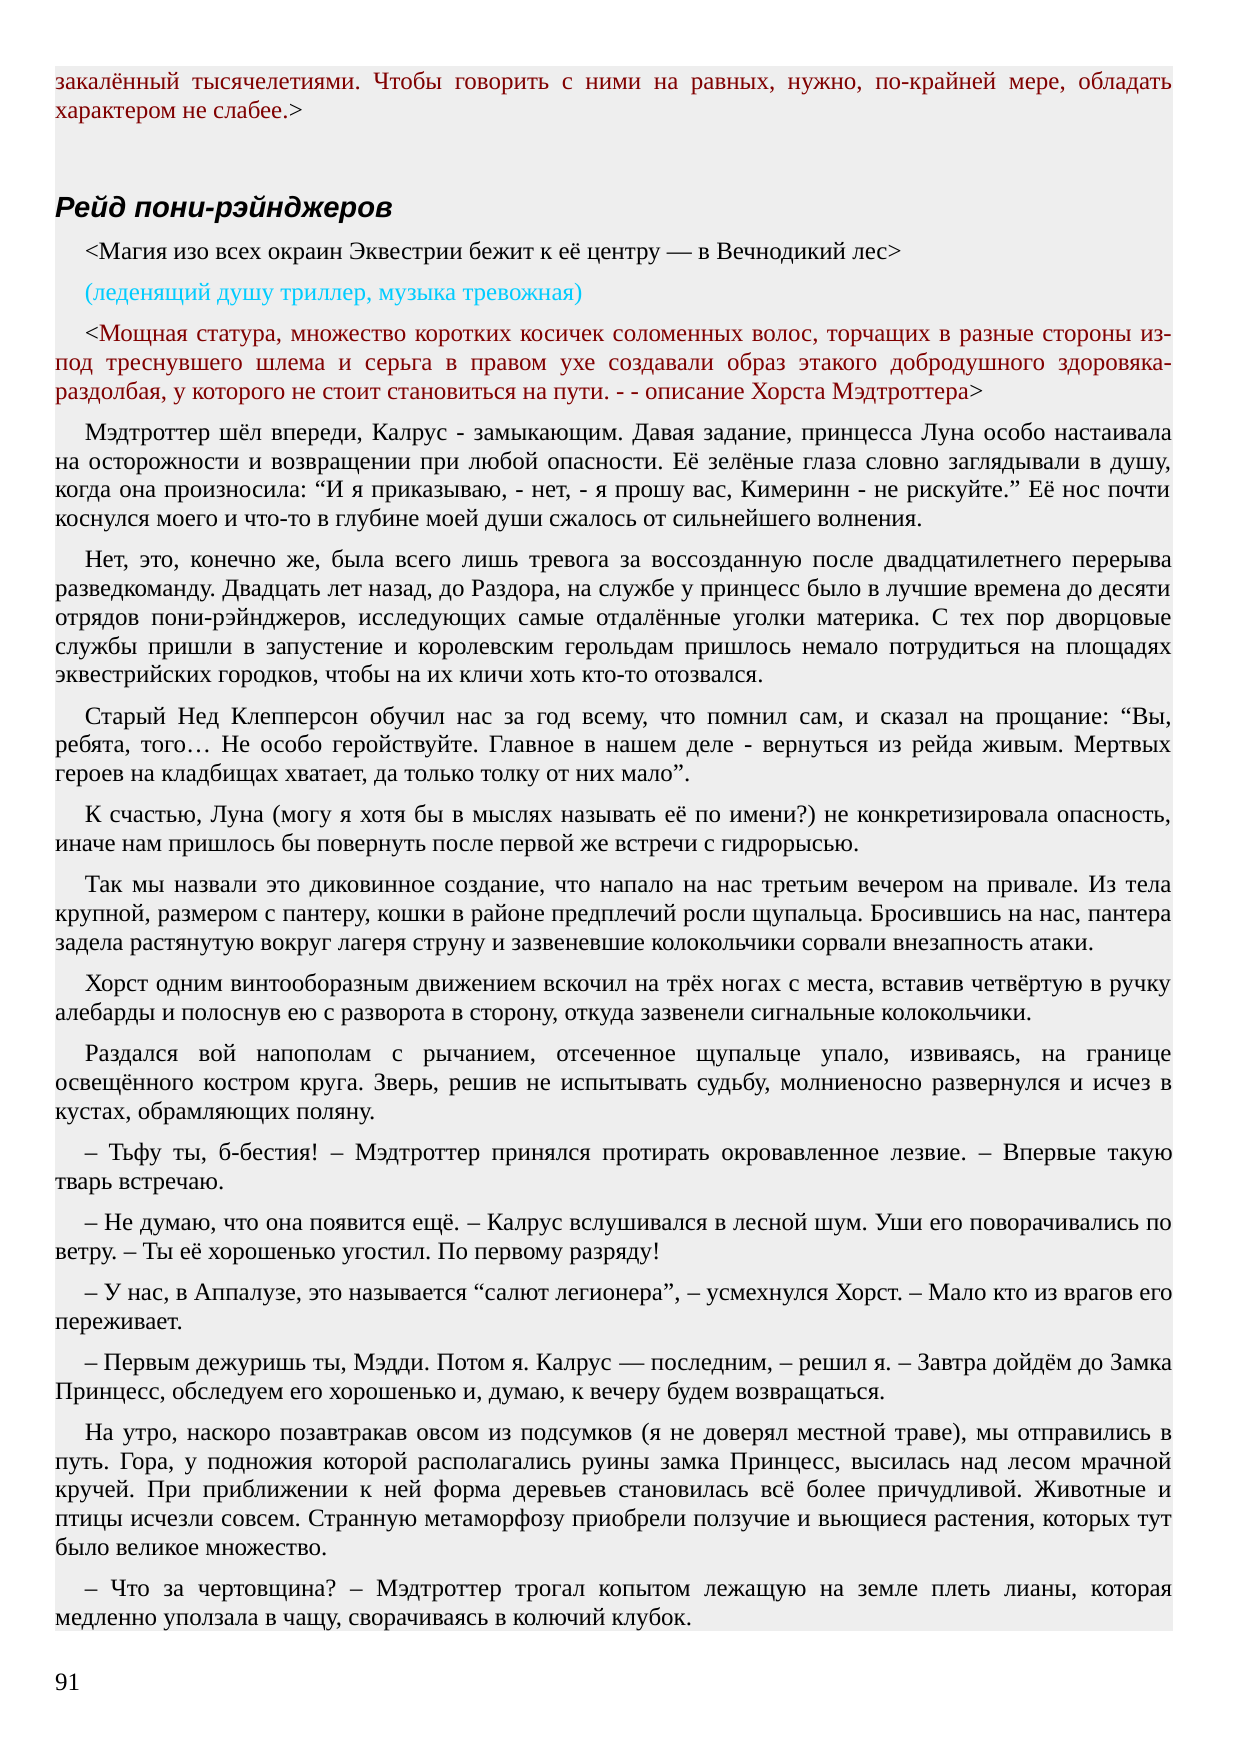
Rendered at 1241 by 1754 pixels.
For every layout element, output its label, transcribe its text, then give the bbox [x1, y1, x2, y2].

text – Первым дежуришь ты, Мэдди. Потом я. Калрус — последним, – решил я. – Завтра дойдём до Замка Принцесс, обследуем его хорошенько и, думаю, к вечеру будем возвращаться. [55, 1347, 1173, 1404]
text Так мы назвали это диковинное создание, что напало на нас третьим вечером на привале. Из тела крупной, размером с пантеру, кошки в районе предплечий росли щупальца. Бросившись на нас, пантера задела растянутую вокруг лагеря струну и зазвеневшие колокольчики сорвали внезапность атаки. [55, 869, 1173, 956]
text Мэдтроттер шёл впереди, Калрус - замыкающим. Давая задание, принцесса Луна особо настаивала на осторожности и возвращении при любой опасности. Её зелёные глаза словно заглядывали в душу, когда она произносила: “И я приказываю, - нет, - я прошу вас, Кимеринн - не рискуйте.” Её нос почти коснулся моего и что-то в глубине моей души сжалось от сильнейшего волнения. [55, 417, 1173, 532]
text <Магия изо всех окраин Эквестрии бежит к её центру — в Вечнодикий лес> [55, 236, 1173, 264]
text закалённый тысячелетиями. Чтобы говорить с ними на равных, нужно, по-крайней мере, обладать характером не слабее.> [55, 66, 1173, 123]
text Раздался вой напополам с рычанием, отсеченное щупальце упало, извиваясь, на границе освещённого костром круга. Зверь, решив не испытывать судьбу, молниеносно развернулся и исчез в кустах, обрамляющих поляну. [55, 1038, 1173, 1124]
text – У нас, в Аппалузе, это называется “салют легионера”, – усмехнулся Хорст. – Мало кто из врагов его переживает. [55, 1277, 1173, 1334]
text (леденящий душу триллер, музыка тревожная) [55, 277, 1173, 306]
text <Мощная статура, множество коротких косичек соломенных волос, торчащих в разные стороны из-под треснувшего шлема и серьга в правом ухе создавали образ этакого добродушного здоровяка-раздолбая, у которого не стоит становиться на пути. - - описание Хорста Мэдтроттера> [55, 318, 1173, 404]
text Старый Нед Клепперсон обучил нас за год всему, что помнил сам, и сказал на прощание: “Вы, ребята, того… Не особо геройствуйте. Главное в нашем деле - вернуться из рейда живым. Мертвых героев на кладбищах хватает, да только толку от них мало”. [55, 701, 1173, 787]
text К счастью, Луна (могу я хотя бы в мыслях называть её по имени?) не конкретизировала опасность, иначе нам пришлось бы повернуть после первой же встречи с гидрорысью. [55, 799, 1173, 857]
text На утро, наскоро позавтракав овсом из подсумков (я не доверял местной траве), мы отправились в путь. Гора, у подножия которой располагались руины замка Принцесс, высилась над лесом мрачной кручей. При приближении к ней форма деревьев становилась всё более причудливой. Животные и птицы исчезли совсем. Странную метаморфозу приобрели ползучие и вьющиеся растения, которых тут было великое множество. [55, 1417, 1173, 1561]
text – Что за чертовщина? – Мэдтроттер трогал копытом лежащую на земле плеть лианы, которая медленно уползала в чащу, сворачиваясь в колючий клубок. [55, 1573, 1173, 1631]
text – Не думаю, что она появится ещё. – Калрус вслушивался в лесной шум. Уши его поворачивались по ветру. – Ты её хорошенько угостил. По первому разряду! [55, 1207, 1173, 1264]
subtitle Рейд пони-рэйнджеров [55, 190, 1173, 223]
text Хорст одним винтооборазным движением вскочил на трёх ногах с места, вставив четвёртую в ручку алебарды и полоснув ею с разворота в сторону, откуда зазвенели сигнальные колокольчики. [55, 968, 1173, 1026]
text – Тьфу ты, б-бестия! – Мэдтроттер принялся протирать окровавленное лезвие. – Впервые такую тварь встречаю. [55, 1137, 1173, 1194]
text Нет, это, конечно же, была всего лишь тревога за воссозданную после двадцатилетнего перерыва разведкоманду. Двадцать лет назад, до Раздора, на службе у принцесс было в лучшие времена до десяти отрядов пони-рэйнджеров, исследующих самые отдалённые уголки материка. С тех пор дворцовые службы пришли в запустение и королевским герольдам пришлось немало потрудиться на площадях эквестрийских городков, чтобы на их кличи хоть кто-то отозвался. [55, 544, 1173, 688]
